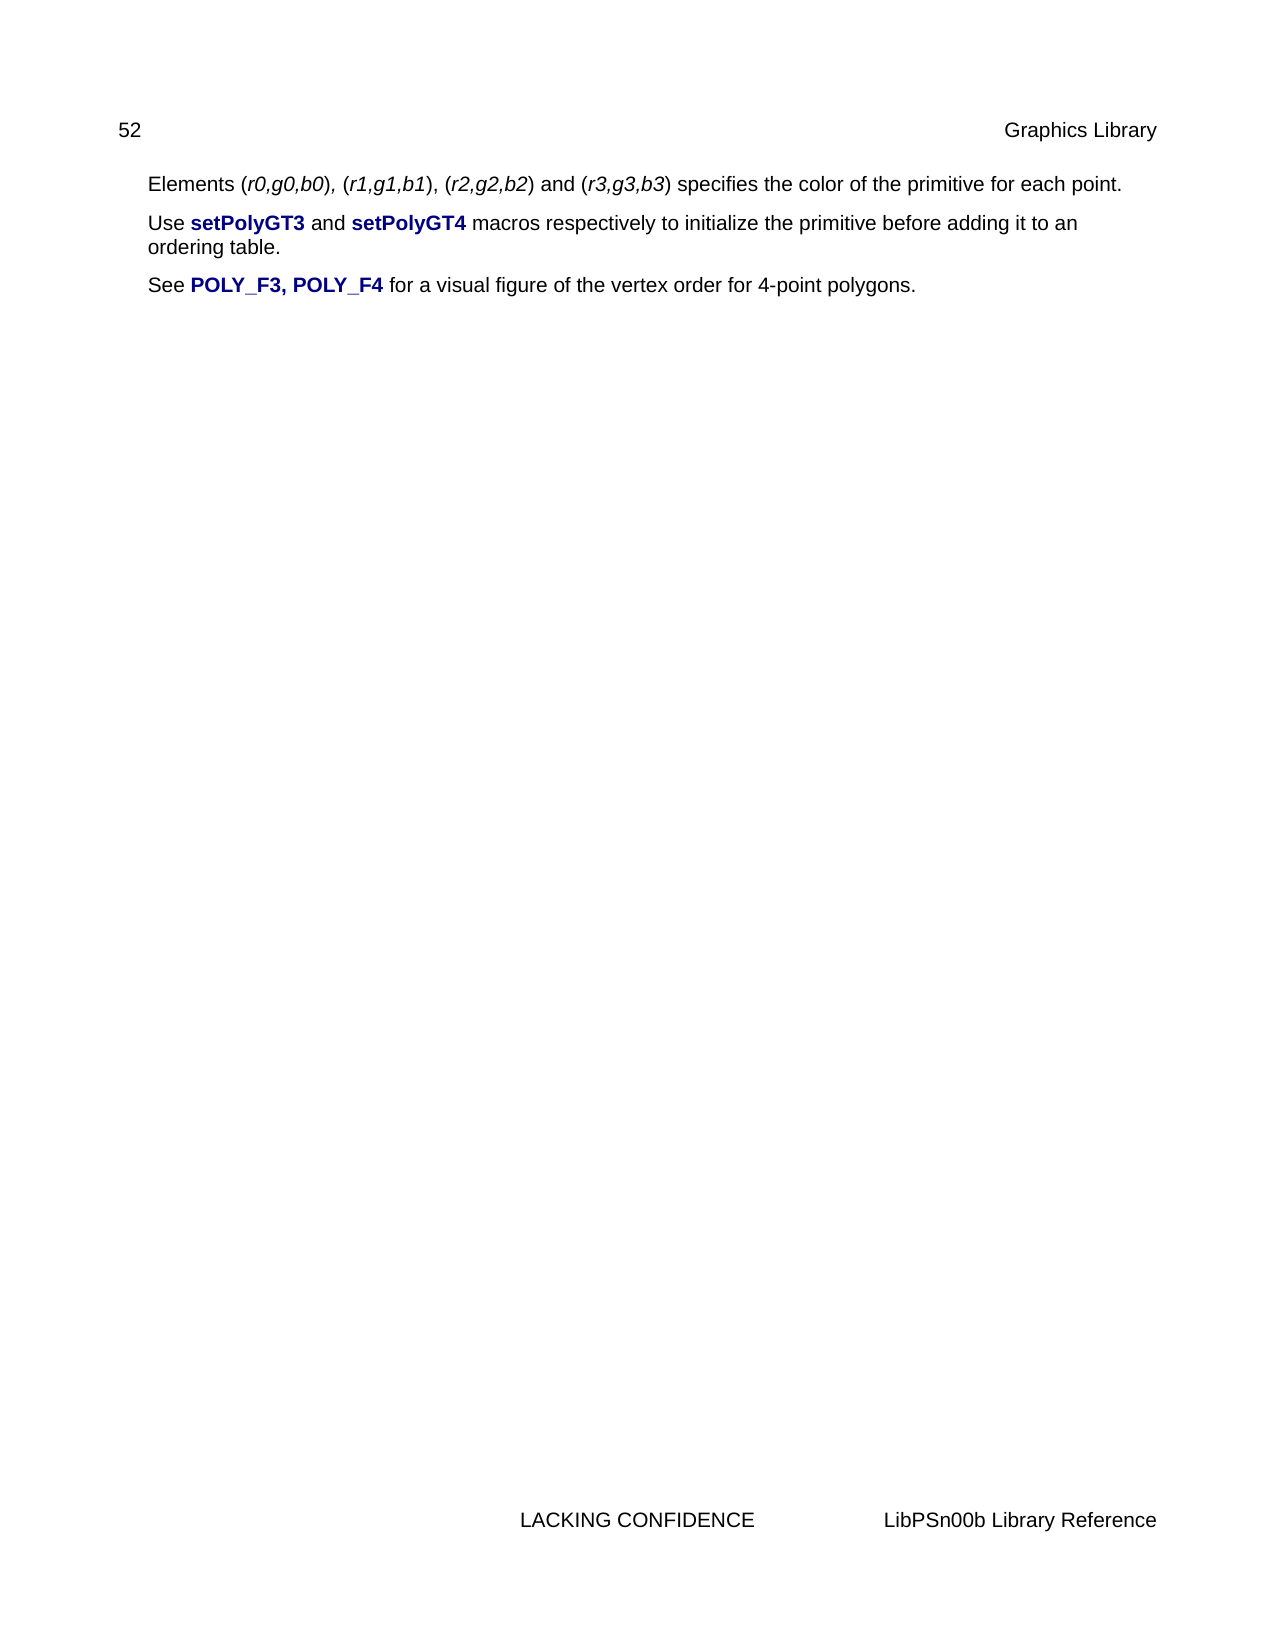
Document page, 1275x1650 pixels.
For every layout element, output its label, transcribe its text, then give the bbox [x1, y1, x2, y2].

text Elements (r0,g0,b0), (r1,g1,b1), (r2,g2,b2) and (r3,g3,b3) specifies the color of the primitive for each point. [148, 172, 1157, 196]
text See POLY_F3, POLY_F4 for a visual figure of the vertex order for 4-point polygons. [148, 273, 1157, 297]
text Use setPolyGT3 and setPolyGT4 macros respectively to initialize the primitive before adding it to an ordering table. [148, 211, 1157, 258]
